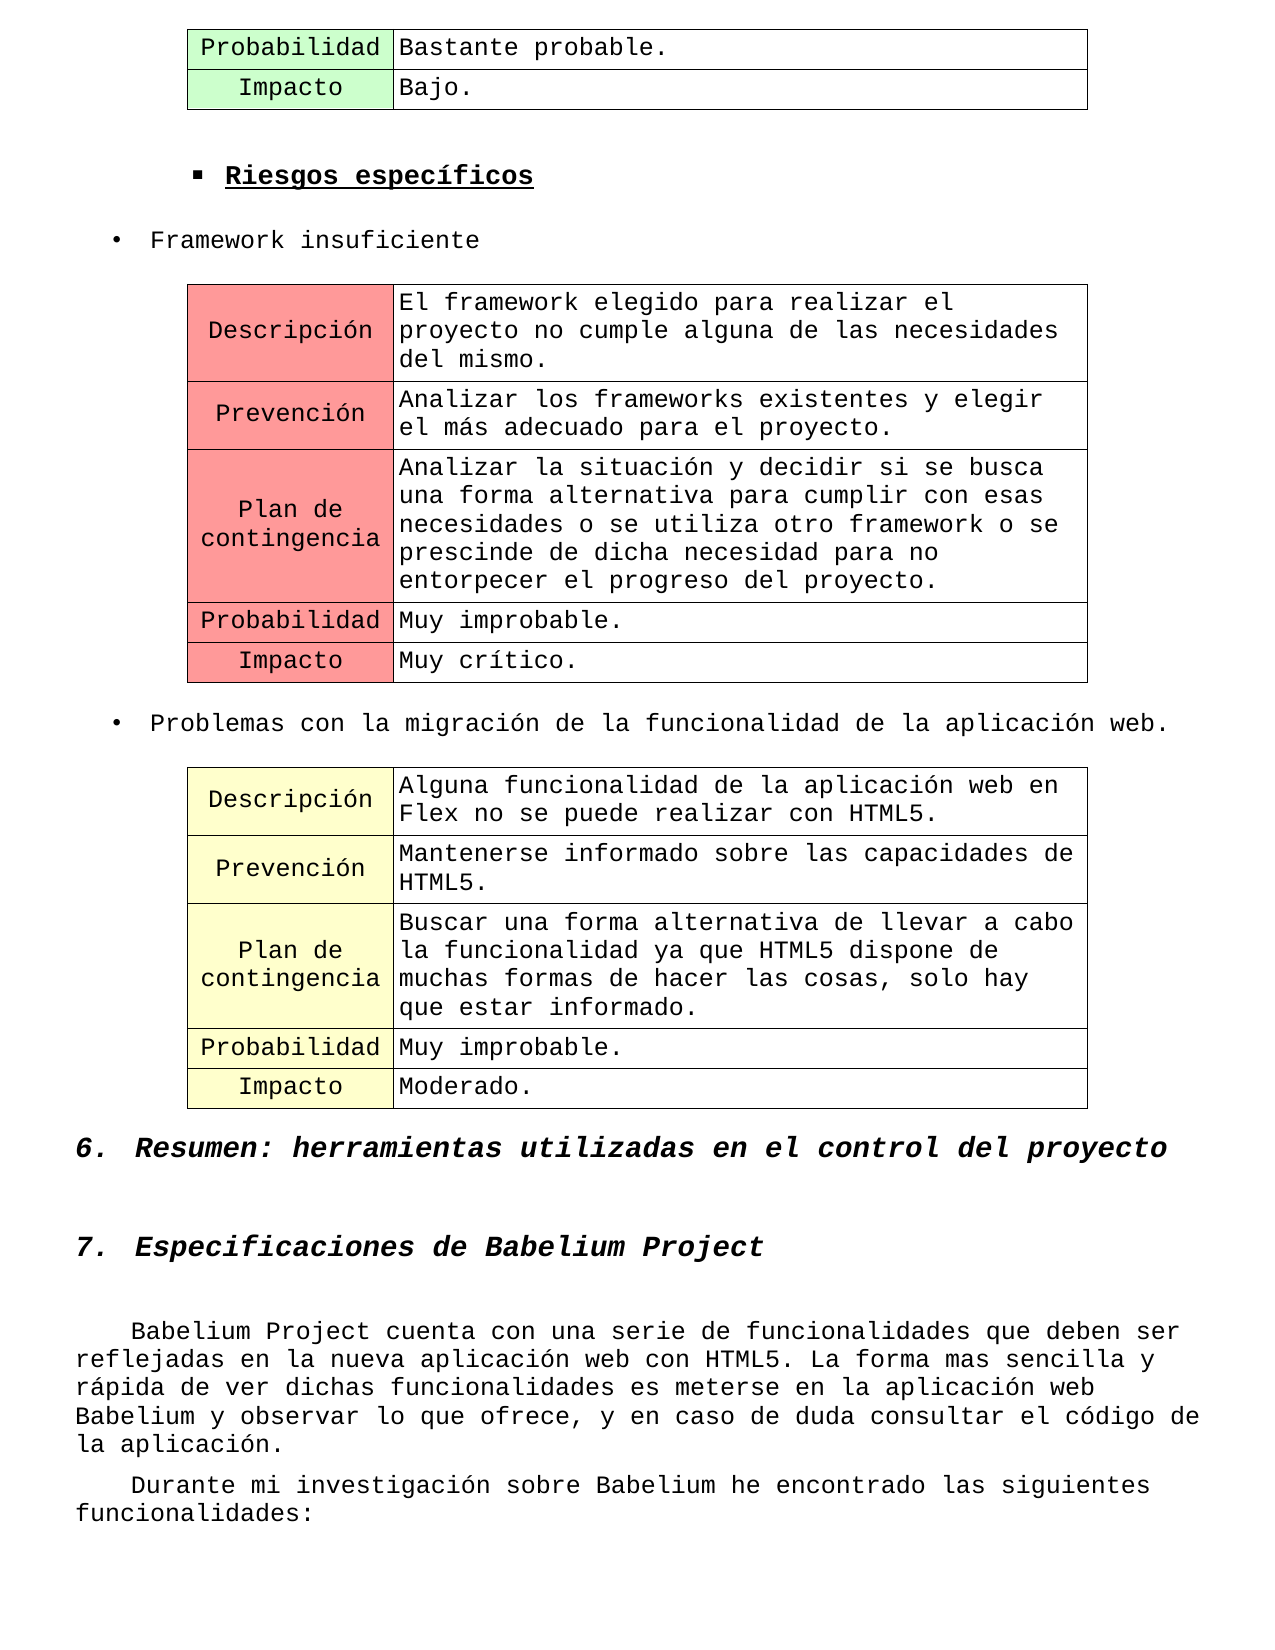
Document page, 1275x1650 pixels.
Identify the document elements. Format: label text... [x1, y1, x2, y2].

table_cell Probabilidad [188, 603, 393, 642]
subtitle Resumen: herramientas utilizadas en el control del proyecto [75, 1133, 1200, 1166]
table_cell Buscar una forma alternativa de llevar a cabo la funcionalidad ya que HTML5 dispone de muchas formas de hacer las cosas, solo hay que estar informado. [394, 904, 1087, 1028]
table_cell Bastante probable. [394, 30, 1087, 69]
table_cell Analizar la situación y decidir si se busca una forma alternativa para cumplir con esas necesidades o se utiliza otro framework o se prescinde de dicha necesidad para no entorpecer el progreso del proyecto. [394, 450, 1087, 602]
table_header Alguna funcionalidad de la aplicación web en Flex no se puede realizar con HTML5. [394, 768, 1087, 835]
table_cell Muy improbable. [394, 603, 1087, 642]
list Problemas con la migración de la funcionalidad de la aplicación web. [112, 710, 1200, 738]
table_cell Muy improbable. [394, 1029, 1087, 1068]
table_cell Mantenerse informado sobre las capacidades de HTML5. [394, 836, 1087, 903]
table_cell Muy crítico. [394, 643, 1087, 682]
table_header Descripción [188, 768, 393, 835]
table_cell Impacto [188, 1069, 393, 1108]
table_cell Plan de contingencia [188, 904, 393, 1028]
table_cell Analizar los frameworks existentes y elegir el más adecuado para el proyecto. [394, 382, 1087, 449]
subtitle Especificaciones de Babelium Project [75, 1232, 1200, 1265]
table_cell Prevención [188, 382, 393, 449]
table_cell Prevención [188, 836, 393, 903]
table_cell Moderado. [394, 1069, 1087, 1108]
text Durante mi investigación sobre Babelium he encontrado las siguientes funcionalidades: [75, 1472, 1200, 1529]
table_cell Plan de contingencia [188, 450, 393, 602]
subtitle Riesgos específicos [187, 162, 1200, 193]
table_cell Impacto [188, 643, 393, 682]
table_header El framework elegido para realizar el proyecto no cumple alguna de las necesidades del mismo. [394, 285, 1087, 381]
table_cell Bajo. [394, 70, 1087, 108]
table_header Descripción [188, 285, 393, 381]
table_cell Impacto [188, 70, 393, 108]
table_cell Probabilidad [188, 1029, 393, 1068]
table_cell Probabilidad [188, 30, 393, 69]
list Framework insuficiente [112, 227, 1200, 256]
text Babelium Project cuenta con una serie de funcionalidades que deben ser reflejadas en la nueva aplicación web con HTML5. La forma mas sencilla y rápida de ver dichas funcionalidades es meterse en la aplicación web Babelium y observar lo que ofrece, y en caso de duda consultar el código de la aplicación. [75, 1318, 1200, 1460]
